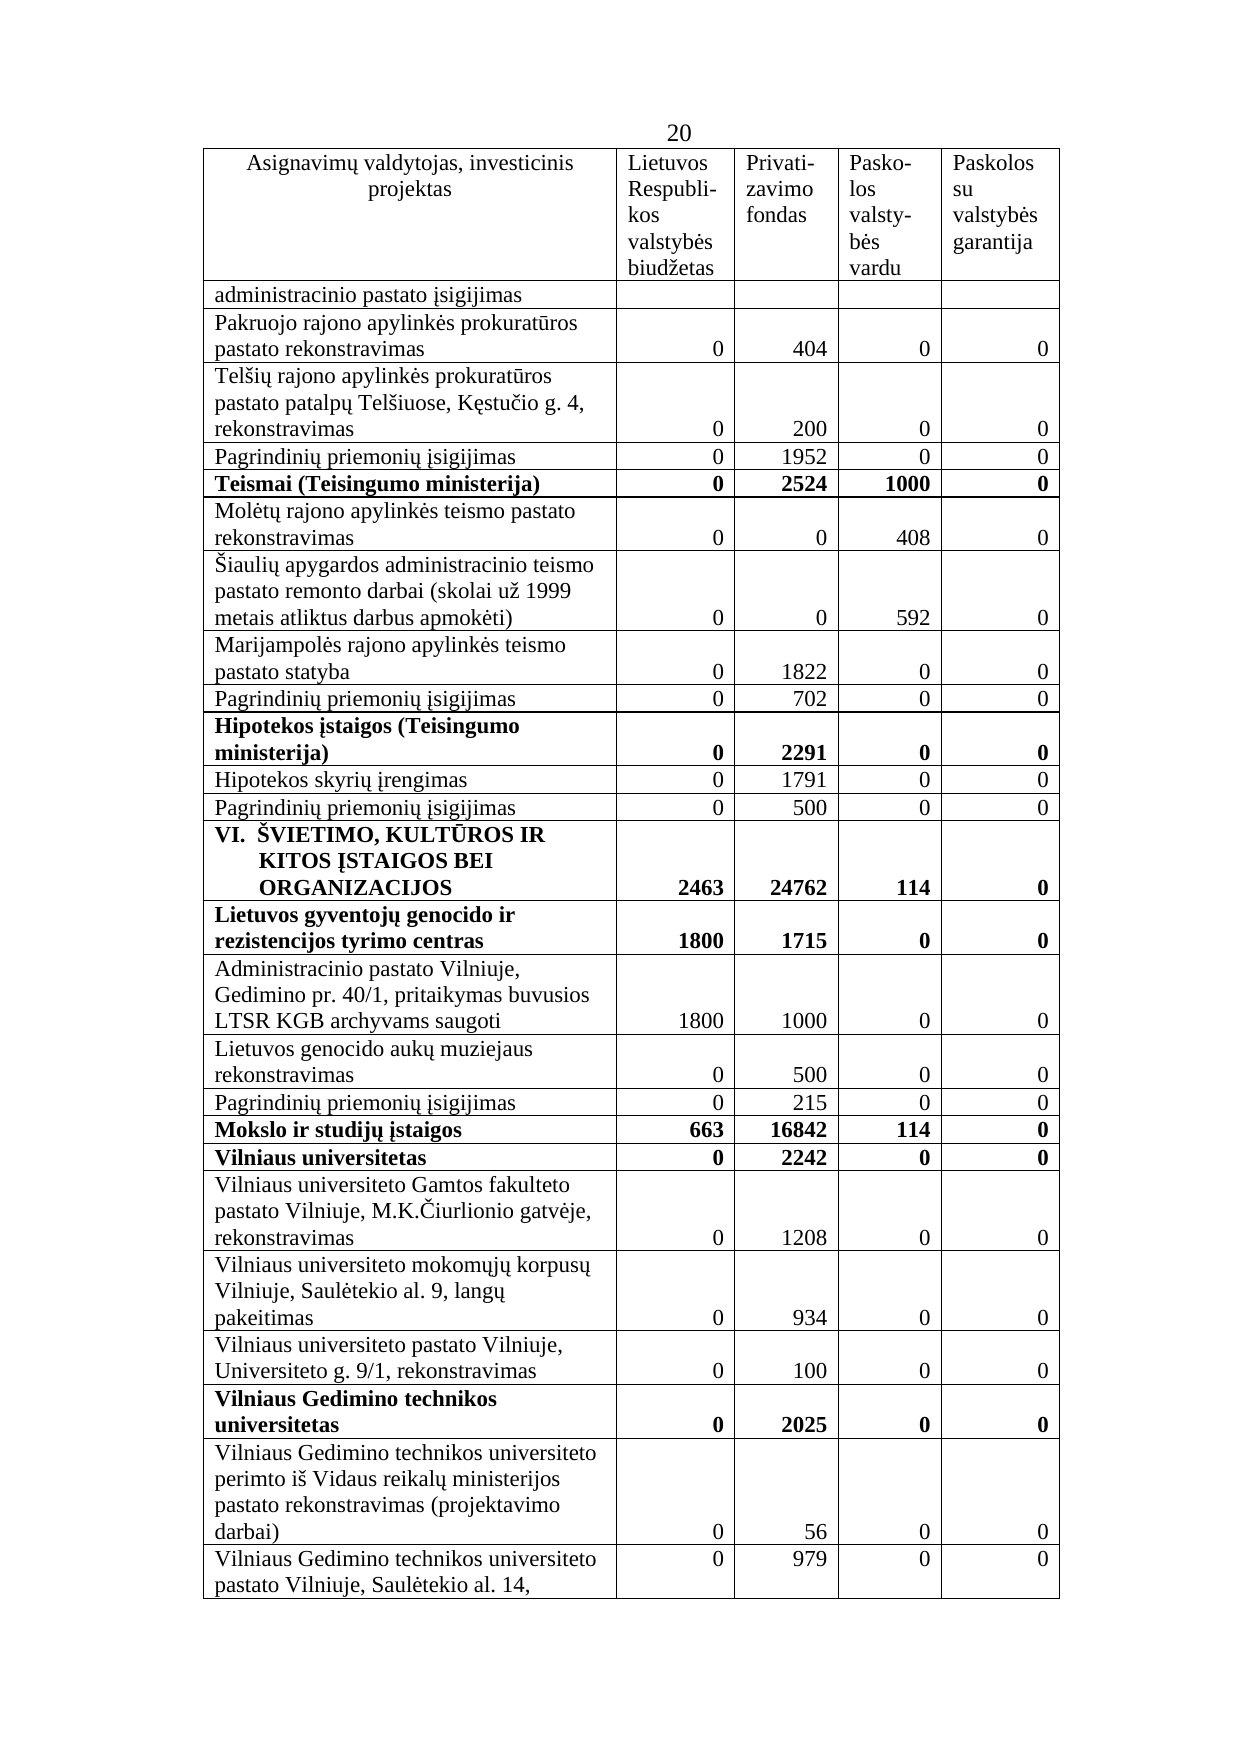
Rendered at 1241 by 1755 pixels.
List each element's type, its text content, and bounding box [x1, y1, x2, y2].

table_cell Pagrindinių priemonių įsigijimas [204, 685, 616, 711]
table_cell 0 [839, 1439, 941, 1544]
table_cell Vilniaus Gedimino technikos universitetas [204, 1385, 616, 1438]
table_cell 404 [735, 309, 838, 362]
table_cell 0 [839, 363, 941, 442]
table_cell 0 [942, 1144, 1059, 1170]
table_cell 0 [617, 1439, 734, 1544]
table_cell 100 [735, 1331, 838, 1384]
table_cell 0 [839, 1385, 941, 1438]
table_cell Marijampolės rajono apylinkės teismo pastato statyba [204, 631, 616, 684]
table_cell 16842 [735, 1116, 838, 1142]
table_cell Administracinio pastato Vilniuje, Gedimino pr. 40/1, pritaikymas buvusios LTSR KGB archyvams saugoti [204, 955, 616, 1034]
table_cell 0 [839, 1144, 941, 1170]
table_cell 24762 [735, 821, 838, 900]
table_cell 2291 [735, 713, 838, 765]
table_cell 0 [942, 1439, 1059, 1544]
table_cell 0 [942, 1171, 1059, 1250]
table_cell [735, 281, 838, 308]
table_cell 0 [617, 685, 734, 711]
table_cell 0 [735, 498, 838, 550]
table_cell Vilniaus universiteto mokomųjų korpusų Vilniuje, Saulėtekio al. 9, langų pakeitimas [204, 1251, 616, 1330]
table_cell 0 [942, 821, 1059, 900]
table_cell 0 [839, 1331, 941, 1384]
table_cell Pagrindinių priemonių įsigijimas [204, 1089, 616, 1115]
table_cell Hipotekos įstaigos (Teisingumo ministerija) [204, 713, 616, 765]
table_cell 2242 [735, 1144, 838, 1170]
table_cell 0 [617, 498, 734, 550]
table_cell 0 [839, 1545, 941, 1598]
table_cell 0 [839, 309, 941, 362]
table_cell 0 [942, 901, 1059, 954]
table_cell 0 [617, 443, 734, 469]
table_cell 1000 [735, 955, 838, 1034]
table_cell Mokslo ir studijų įstaigos [204, 1116, 616, 1142]
table_cell 0 [617, 1331, 734, 1384]
table_cell Teismai (Teisingumo ministerija) [204, 470, 616, 496]
table_cell 0 [942, 443, 1059, 469]
table_cell 0 [942, 1116, 1059, 1142]
table_cell 200 [735, 363, 838, 442]
table_cell 500 [735, 794, 838, 820]
table_cell 979 [735, 1545, 838, 1598]
table_cell 0 [839, 794, 941, 820]
table_cell 0 [617, 713, 734, 765]
table_cell 0 [942, 766, 1059, 793]
table_header Privati-zavimo fondas [735, 149, 838, 280]
table_cell Lietuvos gyventojų genocido ir rezistencijos tyrimo centras [204, 901, 616, 954]
table_cell 0 [617, 551, 734, 630]
table_cell 0 [617, 1251, 734, 1330]
table_cell administracinio pastato įsigijimas [204, 281, 616, 308]
table_cell 0 [735, 551, 838, 630]
table_cell 0 [617, 309, 734, 362]
table_cell 0 [839, 443, 941, 469]
table_cell 1715 [735, 901, 838, 954]
table_cell 2025 [735, 1385, 838, 1438]
table_cell Vilniaus universitetas [204, 1144, 616, 1170]
table_cell Vilniaus universiteto Gamtos fakulteto pastato Vilniuje, M.K.Čiurlionio gatvėje, rekonstravimas [204, 1171, 616, 1250]
table_cell [942, 281, 1059, 308]
table_header Lietuvos Respubli-kos valstybės biudžetas [617, 149, 734, 280]
table_cell 663 [617, 1116, 734, 1142]
table_cell Telšių rajono apylinkės prokuratūros pastato patalpų Telšiuose, Kęstučio g. 4, rekonstravimas [204, 363, 616, 442]
table_cell Vilniaus universiteto pastato Vilniuje, Universiteto g. 9/1, rekonstravimas [204, 1331, 616, 1384]
table_cell 0 [942, 363, 1059, 442]
table_cell 0 [617, 1385, 734, 1438]
table_cell 0 [617, 1171, 734, 1250]
table_cell 1791 [735, 766, 838, 793]
table_cell 0 [839, 766, 941, 793]
table_cell 0 [617, 631, 734, 684]
table_cell 0 [942, 1545, 1059, 1598]
table_cell 0 [942, 498, 1059, 550]
table_cell 0 [839, 713, 941, 765]
table_cell 0 [942, 685, 1059, 711]
table_cell 0 [617, 794, 734, 820]
table_cell 0 [942, 470, 1059, 496]
table_cell 2463 [617, 821, 734, 900]
table_cell 1800 [617, 901, 734, 954]
table_cell Pakruojo rajono apylinkės prokuratūros pastato rekonstravimas [204, 309, 616, 362]
table_cell Lietuvos genocido aukų muziejaus rekonstravimas [204, 1035, 616, 1088]
table_cell 1000 [839, 470, 941, 496]
table_cell 0 [839, 1171, 941, 1250]
table_cell 114 [839, 821, 941, 900]
table_cell 0 [839, 631, 941, 684]
table_cell 0 [839, 1035, 941, 1088]
table_cell [617, 281, 734, 308]
table_cell 0 [839, 955, 941, 1034]
table_cell 0 [942, 1089, 1059, 1115]
table_cell 934 [735, 1251, 838, 1330]
table_header Paskolos su valstybės garantija [942, 149, 1059, 280]
table_cell 0 [617, 363, 734, 442]
table_cell Vilniaus Gedimino technikos universiteto perimto iš Vidaus reikalų ministerijos pastato rekonstravimas (projektavimo darbai) [204, 1439, 616, 1544]
table_cell 0 [942, 551, 1059, 630]
table_cell VI. ŠVIETIMO, KULTŪROS IR KITOS ĮSTAIGOS BEI ORGANIZACIJOS [204, 821, 616, 900]
table_cell 0 [839, 1089, 941, 1115]
table_cell 0 [942, 631, 1059, 684]
table_cell 215 [735, 1089, 838, 1115]
table_cell 0 [942, 713, 1059, 765]
table_cell 0 [839, 685, 941, 711]
table_cell 408 [839, 498, 941, 550]
table_cell 0 [942, 1035, 1059, 1088]
table_cell 0 [839, 901, 941, 954]
table_cell Pagrindinių priemonių įsigijimas [204, 794, 616, 820]
table_cell 0 [617, 1545, 734, 1598]
table_cell 0 [617, 1089, 734, 1115]
table_cell 0 [942, 1251, 1059, 1330]
table_cell 0 [942, 794, 1059, 820]
table_cell Šiaulių apygardos administracinio teismo pastato remonto darbai (skolai už 1999 metais atliktus darbus apmokėti) [204, 551, 616, 630]
table_cell Pagrindinių priemonių įsigijimas [204, 443, 616, 469]
table_cell 114 [839, 1116, 941, 1142]
table_cell 702 [735, 685, 838, 711]
table_cell 0 [942, 1331, 1059, 1384]
table_header Pasko-los valsty-bės vardu [839, 149, 941, 280]
table_cell 0 [617, 1144, 734, 1170]
table_cell Molėtų rajono apylinkės teismo pastato rekonstravimas [204, 498, 616, 550]
table_cell Hipotekos skyrių įrengimas [204, 766, 616, 793]
table_cell 500 [735, 1035, 838, 1088]
table_header Asignavimų valdytojas, investicinis projektas [204, 149, 616, 280]
table_cell 0 [617, 766, 734, 793]
table_cell 0 [617, 1035, 734, 1088]
table_cell 1952 [735, 443, 838, 469]
table_cell 592 [839, 551, 941, 630]
table_cell 56 [735, 1439, 838, 1544]
table_cell 0 [942, 309, 1059, 362]
table_cell 0 [617, 470, 734, 496]
table_cell Vilniaus Gedimino technikos universiteto pastato Vilniuje, Saulėtekio al. 14, [204, 1545, 616, 1598]
table_cell 1800 [617, 955, 734, 1034]
table_cell 1822 [735, 631, 838, 684]
table_cell [839, 281, 941, 308]
table_cell 1208 [735, 1171, 838, 1250]
table_cell 0 [942, 1385, 1059, 1438]
table_cell 2524 [735, 470, 838, 496]
table_cell 0 [942, 955, 1059, 1034]
table_cell 0 [839, 1251, 941, 1330]
